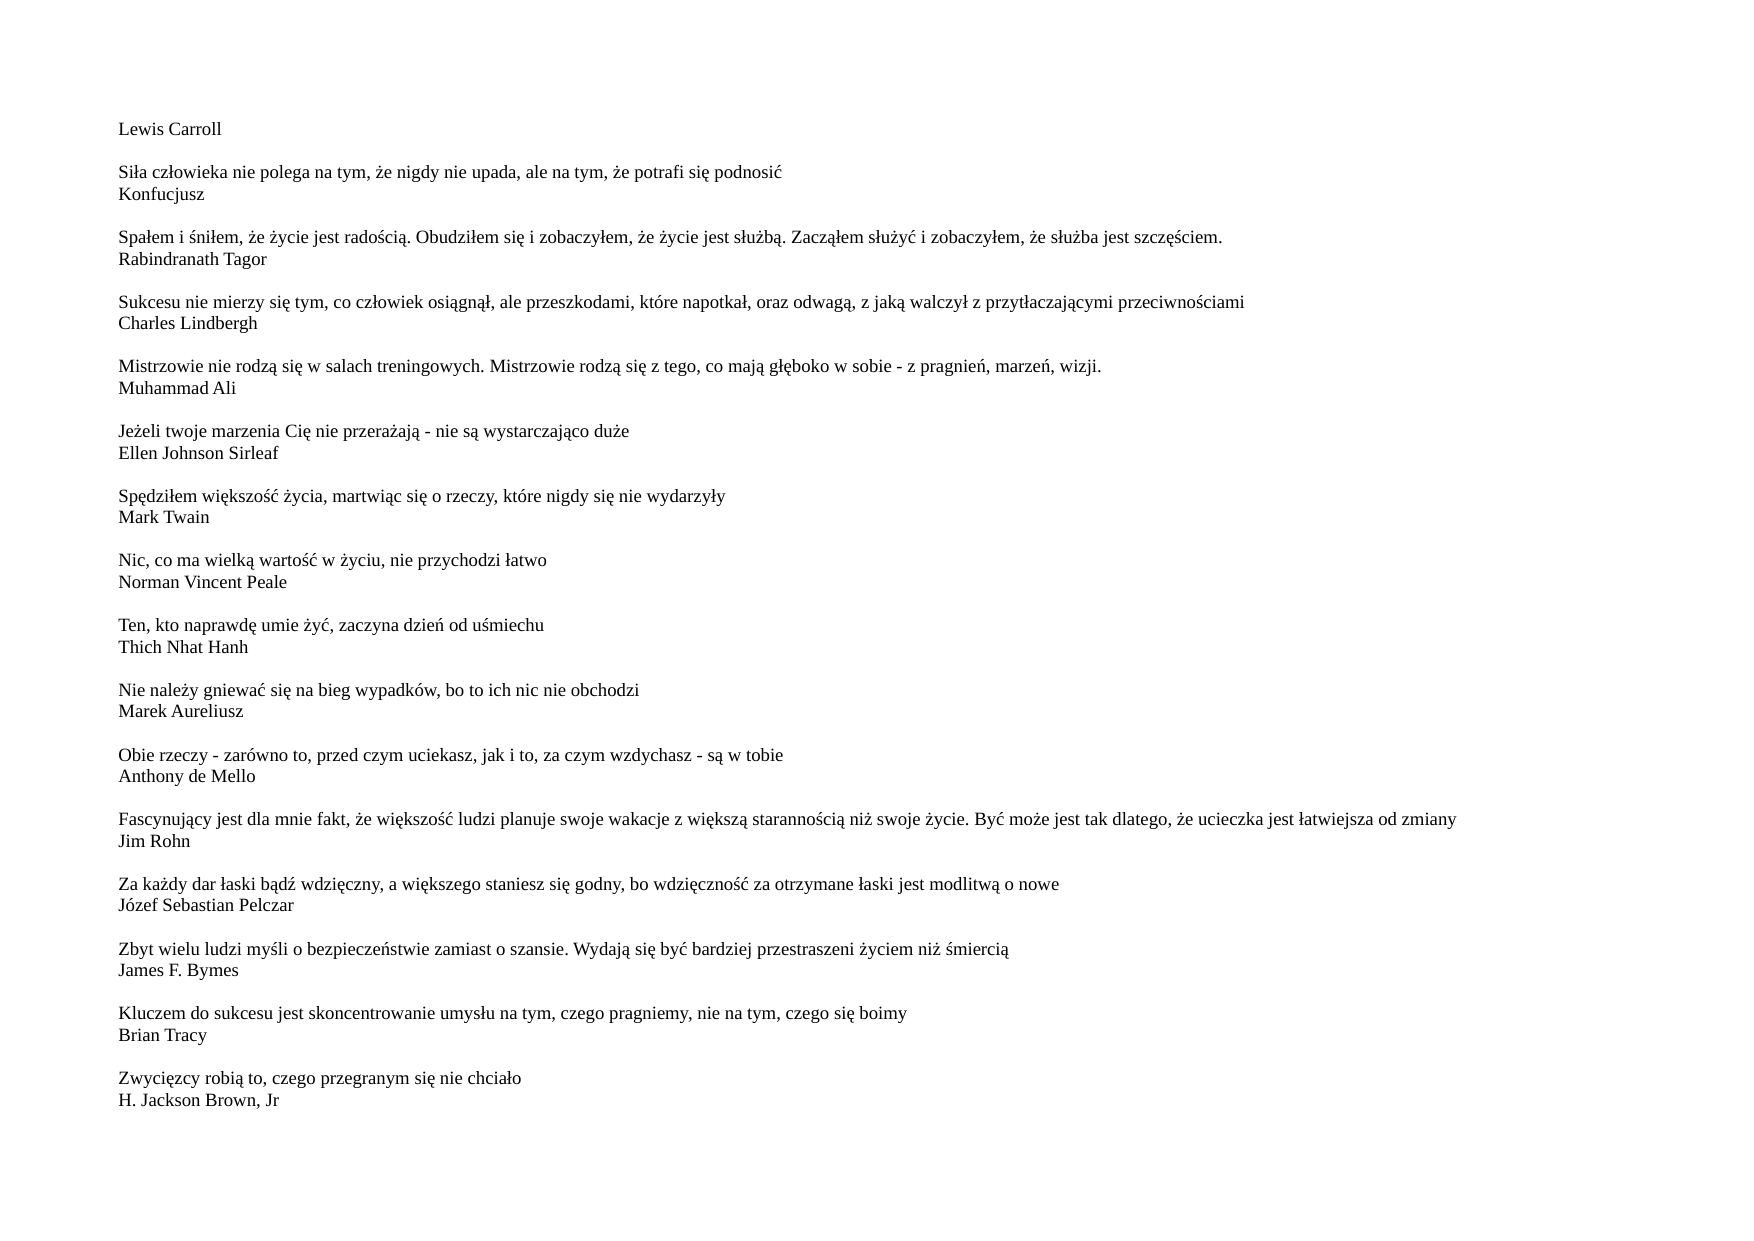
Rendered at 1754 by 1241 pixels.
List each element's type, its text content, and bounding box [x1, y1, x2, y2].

text Zbyt wielu ludzi myśli o bezpieczeństwie zamiast o szansie. Wydają się być bardziej przestraszeni życiem niż śmiercią [118, 937, 1636, 959]
text Anthony de Mello [118, 765, 1636, 787]
text H. Jackson Brown, Jr [118, 1088, 1636, 1110]
text Kluczem do sukcesu jest skoncentrowanie umysłu na tym, czego pragniemy, nie na tym, czego się boimy [118, 1002, 1636, 1024]
text Jeżeli twoje marzenia Cię nie przerażają - nie są wystarczająco duże [118, 420, 1636, 442]
text Fascynujący jest dla mnie fakt, że większość ludzi planuje swoje wakacje z większą starannością niż swoje życie. Być może jest tak dlatego, że ucieczka jest łatwiejsza od zmiany [118, 808, 1636, 830]
text Norman Vincent Peale [118, 571, 1636, 592]
text James F. Bymes [118, 959, 1636, 981]
text Nic, co ma wielką wartość w życiu, nie przychodzi łatwo [118, 549, 1636, 571]
text Brian Tracy [118, 1024, 1636, 1045]
text Spędziłem większość życia, martwiąc się o rzeczy, które nigdy się nie wydarzyły [118, 485, 1636, 506]
text Lewis Carroll [118, 118, 1636, 140]
text Jim Rohn [118, 830, 1636, 851]
text Ten, kto naprawdę umie żyć, zaczyna dzień od uśmiechu [118, 614, 1636, 636]
text Obie rzeczy - zarówno to, przed czym uciekasz, jak i to, za czym wzdychasz - są w tobie [118, 743, 1636, 765]
text Nie należy gniewać się na bieg wypadków, bo to ich nic nie obchodzi [118, 679, 1636, 700]
text Za każdy dar łaski bądź wdzięczny, a większego staniesz się godny, bo wdzięczność za otrzymane łaski jest modlitwą o nowe [118, 873, 1636, 894]
text Konfucjusz [118, 183, 1636, 204]
text Mark Twain [118, 506, 1636, 528]
text Marek Aureliusz [118, 700, 1636, 722]
text Muhammad Ali [118, 377, 1636, 398]
text Rabindranath Tagor [118, 247, 1636, 269]
text Siła człowieka nie polega na tym, że nigdy nie upada, ale na tym, że potrafi się podnosić [118, 161, 1636, 183]
text Zwycięzcy robią to, czego przegranym się nie chciało [118, 1067, 1636, 1088]
text Józef Sebastian Pelczar [118, 894, 1636, 916]
text Charles Lindbergh [118, 312, 1636, 334]
text Spałem i śniłem, że życie jest radością. Obudziłem się i zobaczyłem, że życie jest służbą. Zacząłem służyć i zobaczyłem, że służba jest szczęściem. [118, 226, 1636, 247]
text Ellen Johnson Sirleaf [118, 442, 1636, 463]
text Thich Nhat Hanh [118, 636, 1636, 657]
text Sukcesu nie mierzy się tym, co człowiek osiągnął, ale przeszkodami, które napotkał, oraz odwagą, z jaką walczył z przytłaczającymi przeciwnościami [118, 291, 1636, 312]
text Mistrzowie nie rodzą się w salach treningowych. Mistrzowie rodzą się z tego, co mają głęboko w sobie - z pragnień, marzeń, wizji. [118, 355, 1636, 377]
